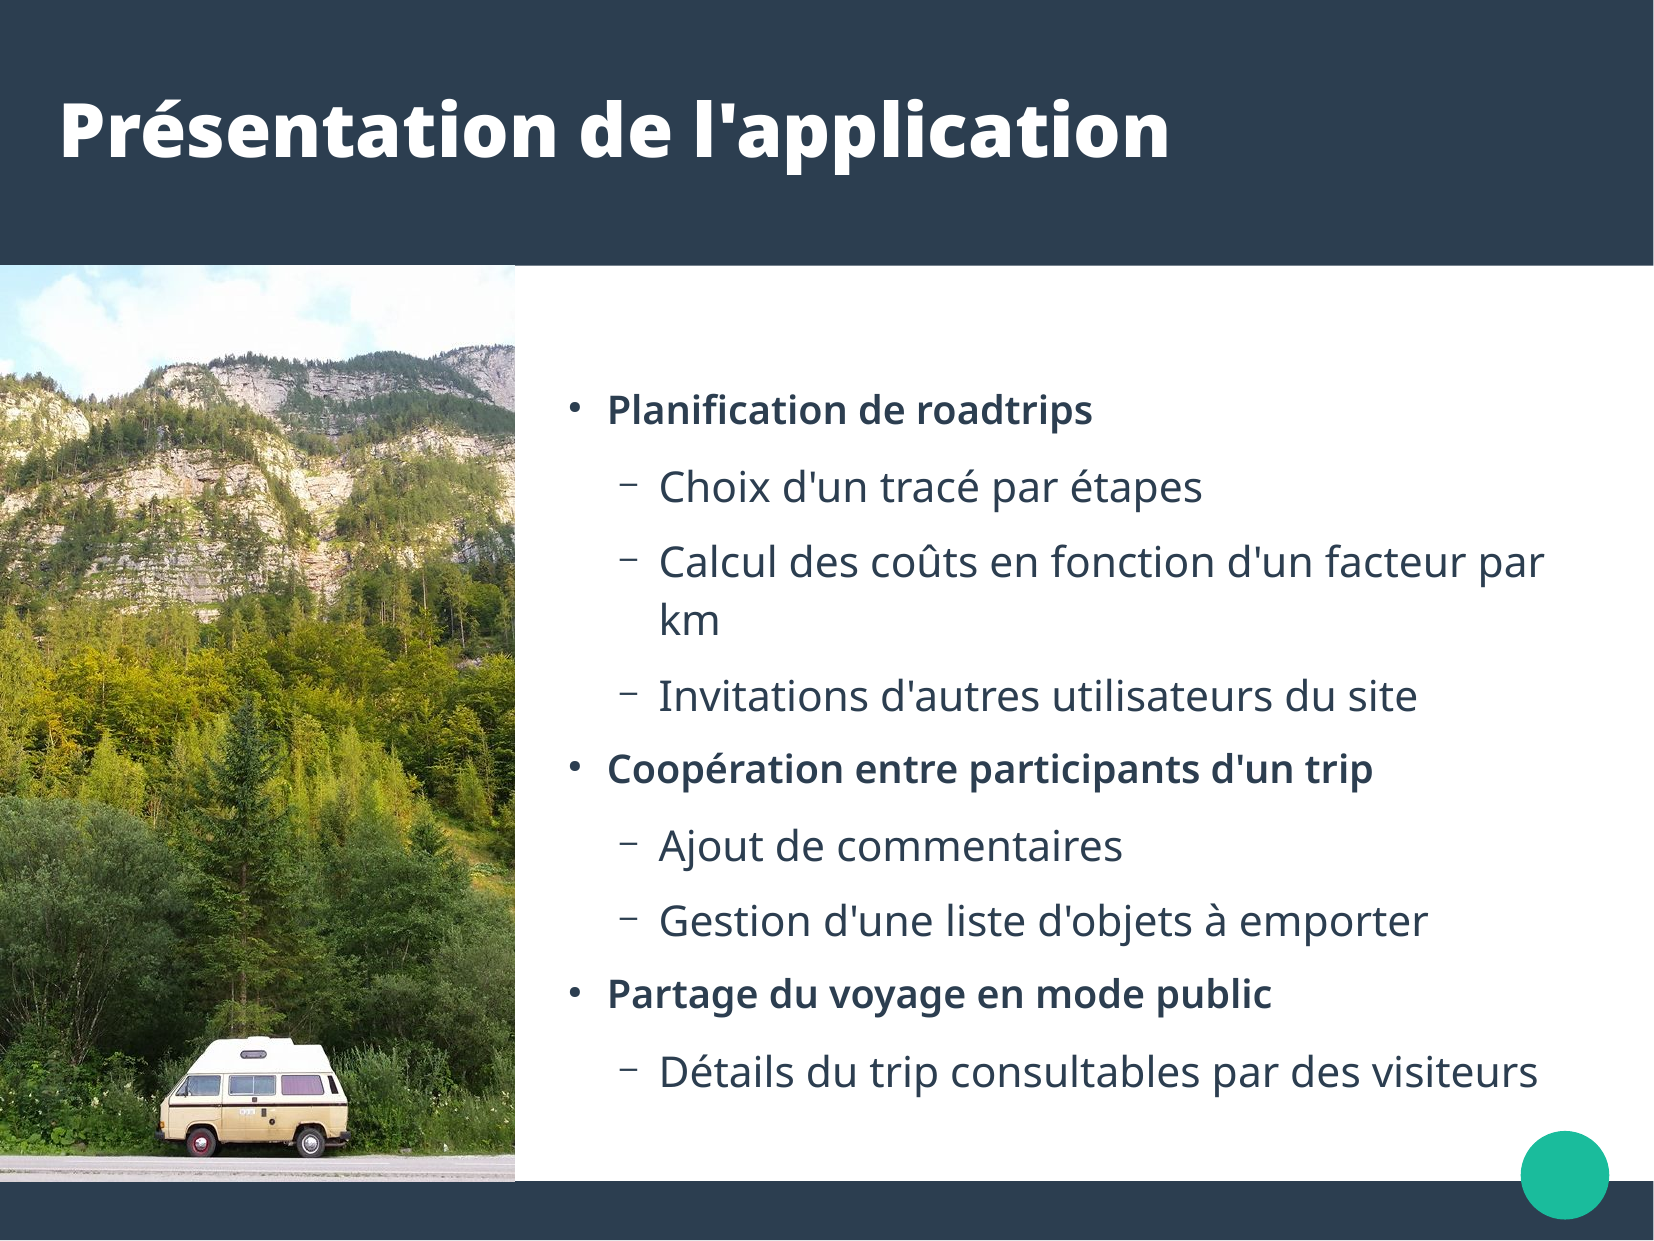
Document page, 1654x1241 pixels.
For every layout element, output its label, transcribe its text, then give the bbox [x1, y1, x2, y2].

list Planification de roadtrips Choix d'un tracé par étapes Calcul des coûts en fonction d'un facteur par km Invitations d'autres utilisateurs du site Coopération entre participants d'un trip Ajout de commentaires Gestion d'une liste d'objets à emporter Partage du voyage en mode public Détails du trip consultables par des visiteurs [555, 381, 1571, 1102]
picture [0, 265, 515, 1182]
title Présentation de l'application [59, 49, 1595, 207]
